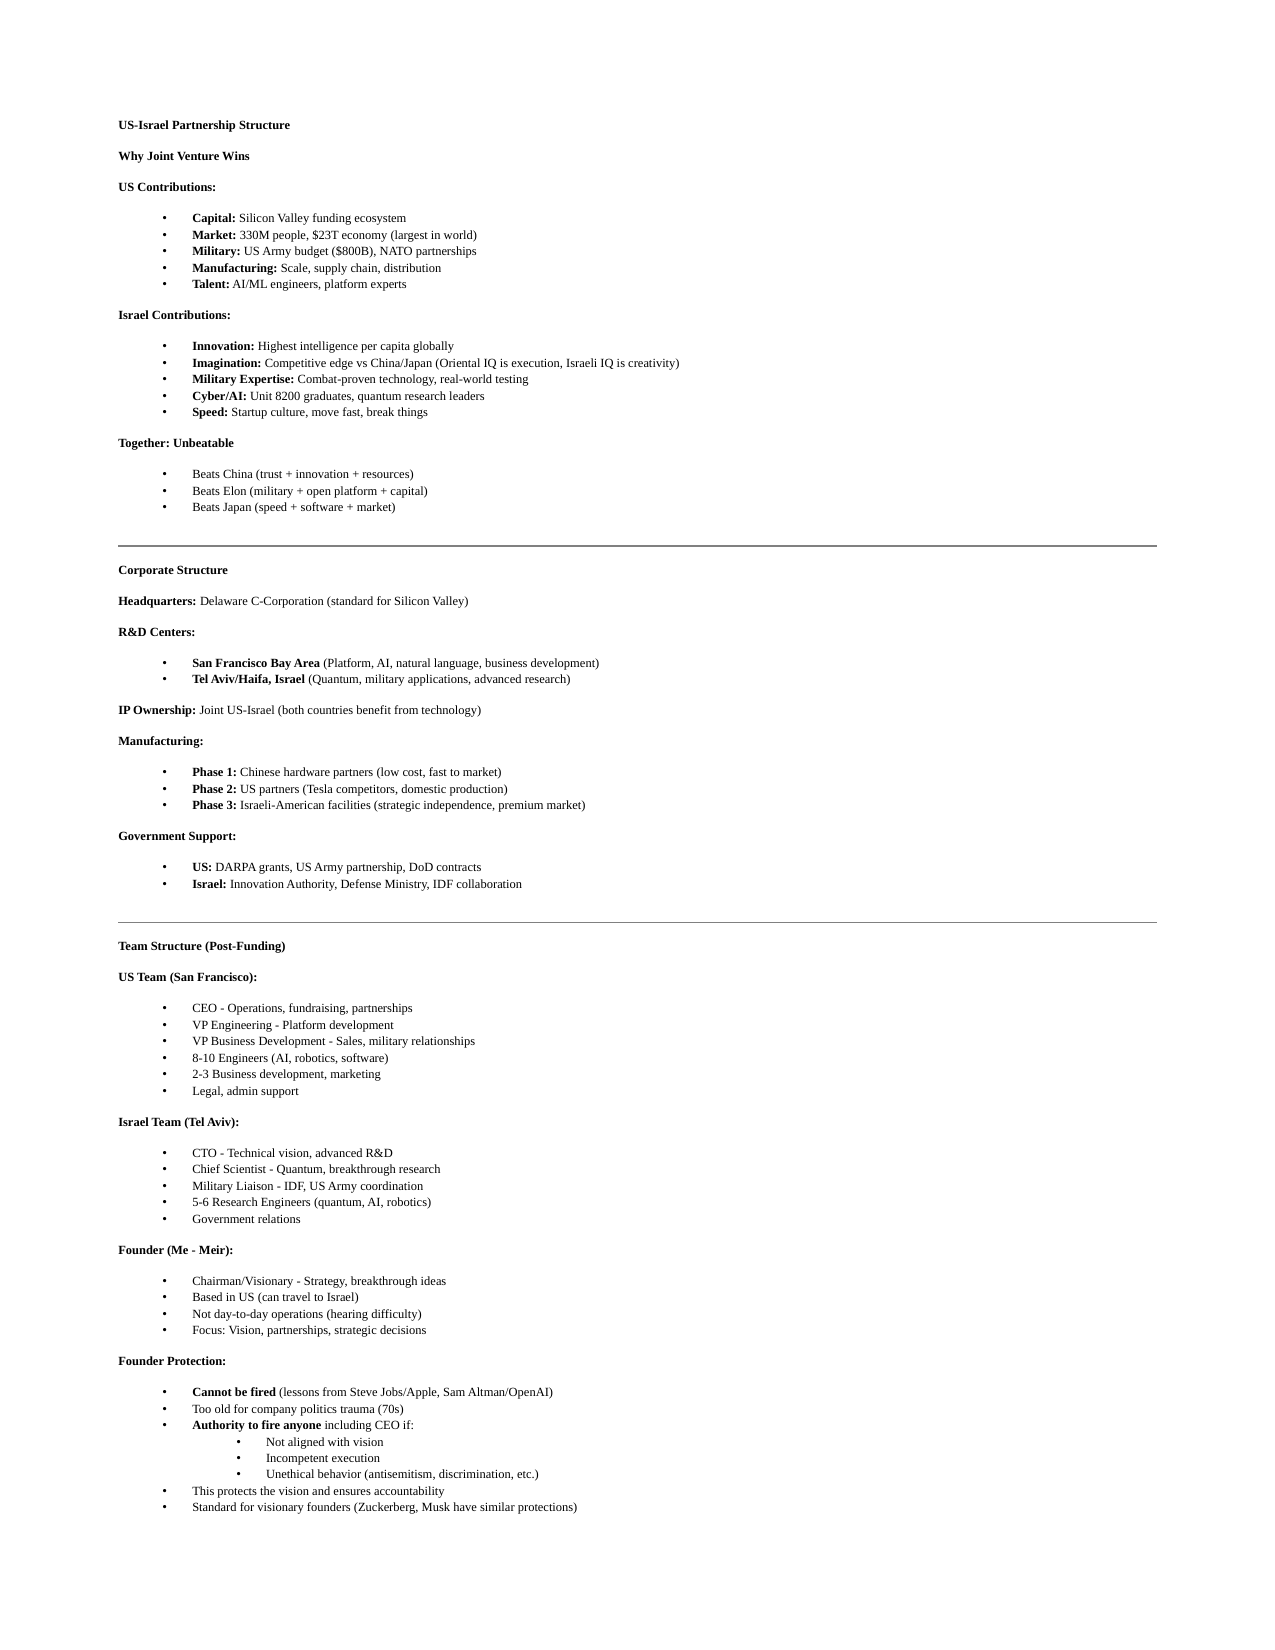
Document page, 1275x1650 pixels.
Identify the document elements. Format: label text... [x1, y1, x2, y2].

list 2-3 Business development, marketing [162, 1067, 1157, 1081]
text Israel Team (Tel Aviv): [118, 1114, 1157, 1129]
list Phase 2: US partners (Tesla competitors, domestic production) [162, 782, 1157, 796]
text Headquarters: Delaware C-Corporation (standard for Silicon Valley) [118, 593, 1157, 608]
list Capital: Silicon Valley funding ecosystem [162, 211, 1157, 226]
list Legal, admin support [162, 1083, 1157, 1098]
list Beats China (trust + innovation + resources) [162, 467, 1157, 481]
list Military: US Army budget ($800B), NATO partnerships [162, 244, 1157, 258]
list This protects the vision and ensures accountability [162, 1484, 1157, 1498]
subtitle US-Israel Partnership Structure [118, 118, 1157, 132]
list Government relations [162, 1211, 1157, 1226]
text Manufacturing: [118, 734, 1157, 748]
text Founder Protection: [118, 1354, 1157, 1368]
list Phase 3: Israeli-American facilities (strategic independence, premium market) [162, 798, 1157, 812]
list Beats Elon (military + open platform + capital) [162, 483, 1157, 498]
list Speed: Startup culture, move fast, break things [162, 405, 1157, 419]
subtitle Corporate Structure [118, 562, 1157, 577]
list Too old for company politics trauma (70s) [162, 1401, 1157, 1416]
list Unethical behavior (antisemitism, discrimination, etc.) [236, 1467, 1157, 1482]
subtitle Team Structure (Post-Funding) [118, 939, 1157, 953]
text IP Ownership: Joint US-Israel (both countries benefit from technology) [118, 703, 1157, 717]
list Innovation: Highest intelligence per capita globally [162, 339, 1157, 353]
text US Team (San Francisco): [118, 970, 1157, 984]
list Israel: Innovation Authority, Defense Ministry, IDF collaboration [162, 877, 1157, 891]
list CEO - Operations, fundraising, partnerships [162, 1001, 1157, 1016]
list Military Liaison - IDF, US Army coordination [162, 1178, 1157, 1193]
list Cannot be fired (lessons from Steve Jobs/Apple, Sam Altman/OpenAI) [162, 1385, 1157, 1399]
list Beats Japan (speed + software + market) [162, 500, 1157, 514]
list US: DARPA grants, US Army partnership, DoD contracts [162, 860, 1157, 874]
text Founder (Me - Meir): [118, 1242, 1157, 1257]
list VP Business Development - Sales, military relationships [162, 1034, 1157, 1048]
list Tel Aviv/Haifa, Israel (Quantum, military applications, advanced research) [162, 672, 1157, 686]
list Standard for visionary founders (Zuckerberg, Musk have similar protections) [162, 1500, 1157, 1514]
list Talent: AI/ML engineers, platform experts [162, 277, 1157, 291]
list Not aligned with vision [236, 1434, 1157, 1449]
text Israel Contributions: [118, 308, 1157, 322]
list Focus: Vision, partnerships, strategic decisions [162, 1323, 1157, 1337]
list Market: 330M people, $23T economy (largest in world) [162, 228, 1157, 242]
list Chairman/Visionary - Strategy, breakthrough ideas [162, 1273, 1157, 1288]
list Imagination: Competitive edge vs China/Japan (Oriental IQ is execution, Israeli IQ is creativity) [162, 356, 1157, 370]
list Cyber/AI: Unit 8200 graduates, quantum research leaders [162, 388, 1157, 403]
text R&D Centers: [118, 624, 1157, 639]
list Military Expertise: Combat-proven technology, real-world testing [162, 372, 1157, 386]
list 8-10 Engineers (AI, robotics, software) [162, 1051, 1157, 1065]
subtitle Why Joint Venture Wins [118, 149, 1157, 163]
list Chief Scientist - Quantum, breakthrough research [162, 1162, 1157, 1176]
list Phase 1: Chinese hardware partners (low cost, fast to market) [162, 765, 1157, 779]
text Together: Unbeatable [118, 436, 1157, 450]
list CTO - Technical vision, advanced R&D [162, 1146, 1157, 1160]
list Based in US (can travel to Israel) [162, 1290, 1157, 1304]
list 5-6 Research Engineers (quantum, AI, robotics) [162, 1195, 1157, 1209]
list Authority to fire anyone including CEO if: [162, 1418, 1157, 1432]
list Incompetent execution [236, 1451, 1157, 1465]
text US Contributions: [118, 180, 1157, 194]
list VP Engineering - Platform development [162, 1018, 1157, 1032]
list Manufacturing: Scale, supply chain, distribution [162, 261, 1157, 275]
list San Francisco Bay Area (Platform, AI, natural language, business development) [162, 656, 1157, 670]
list Not day-to-day operations (hearing difficulty) [162, 1306, 1157, 1321]
text Government Support: [118, 829, 1157, 843]
